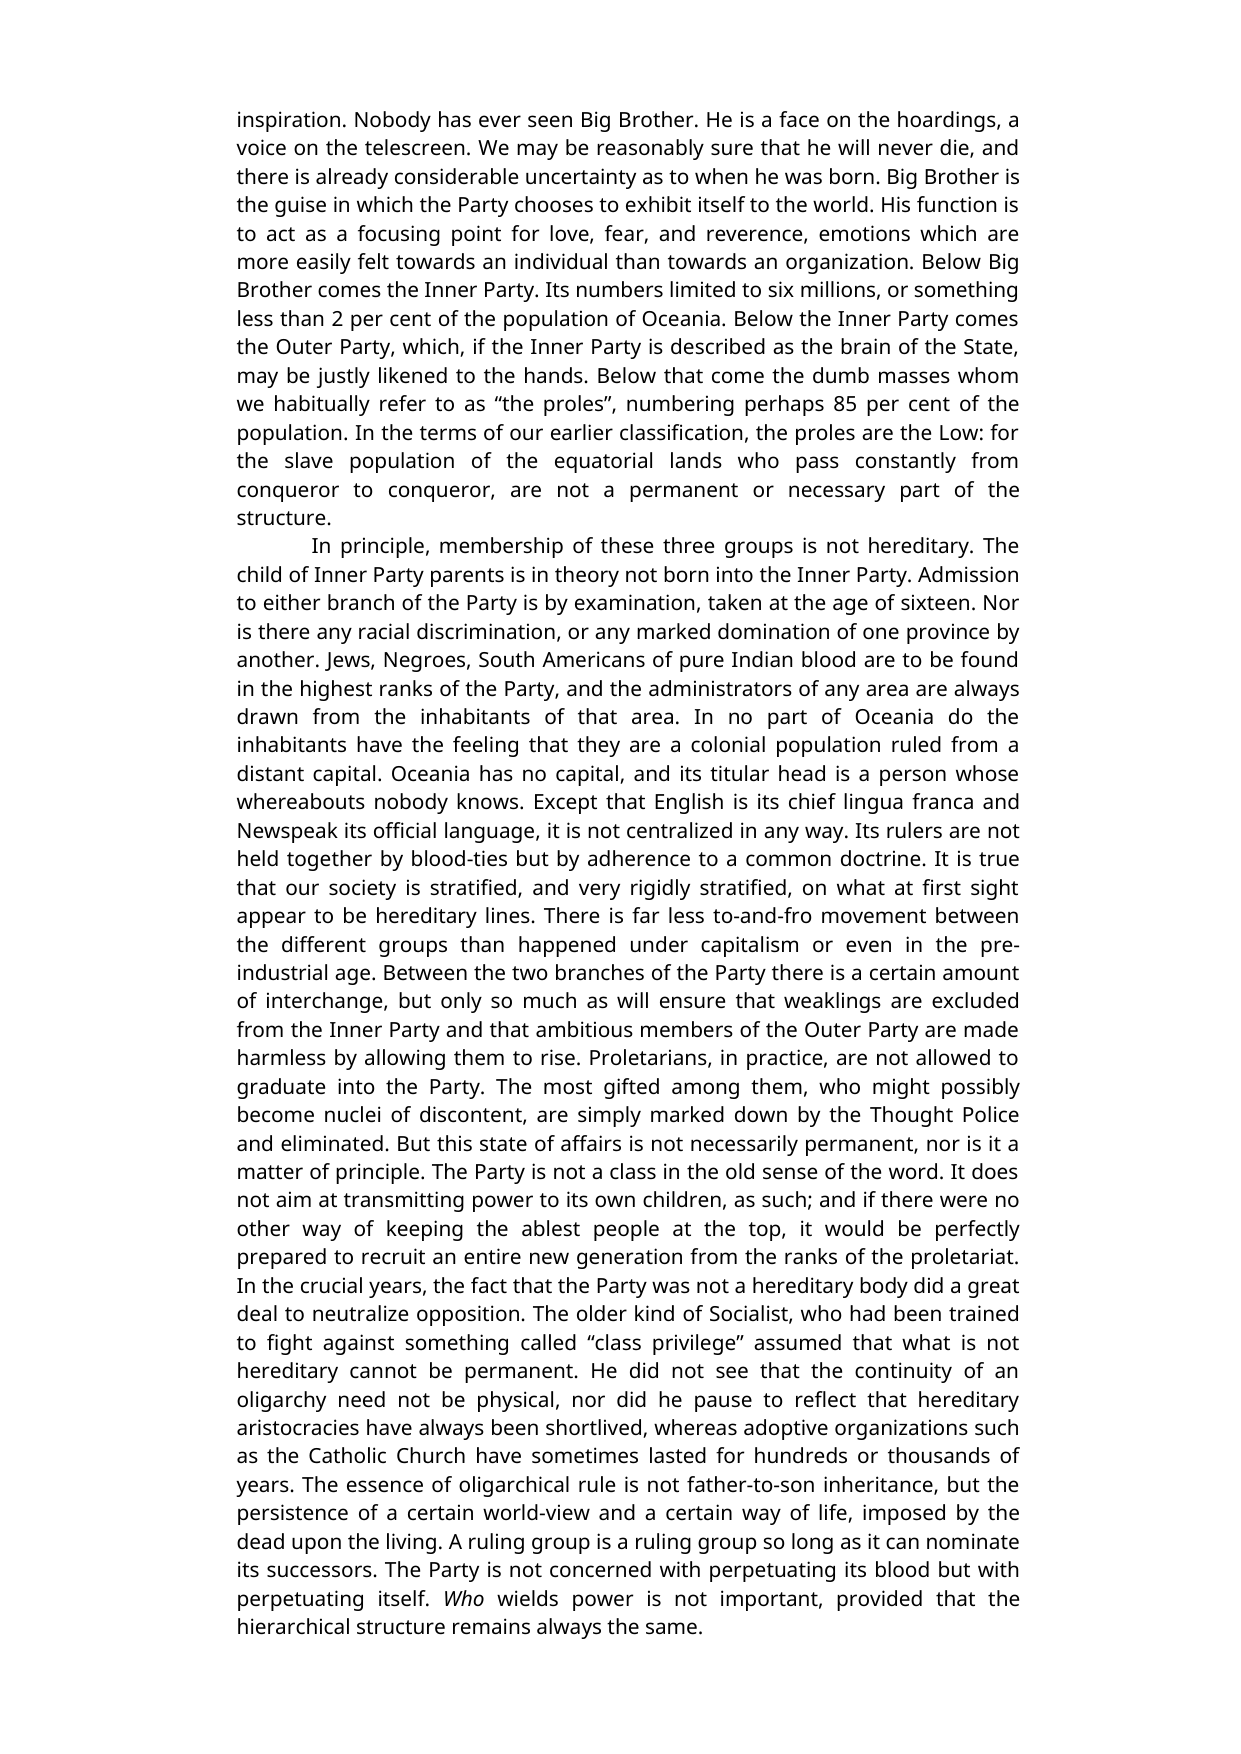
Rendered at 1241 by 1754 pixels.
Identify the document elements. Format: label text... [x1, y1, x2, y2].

text inspiration. Nobody has ever seen Big Brother. He is a face on the hoardings, a voice on the telescreen. We may be reasonably sure that he will never die, and there is already considerable uncertainty as to when he was born. Big Brother is the guise in which the Party chooses to exhibit itself to the world. His function is to act as a focusing point for love, fear, and reverence, emotions which are more easily felt towards an individual than towards an organization. Below Big Brother comes the Inner Party. Its numbers limited to six millions, or something less than 2 per cent of the population of Oceania. Below the Inner Party comes the Outer Party, which, if the Inner Party is described as the brain of the State, may be justly likened to the hands. Below that come the dumb masses whom we habitually refer to as “the proles”, numbering perhaps 85 per cent of the population. In the terms of our earlier classification, the proles are the Low: for the slave population of the equatorial lands who pass constantly from conqueror to conqueror, are not a permanent or necessary part of the structure. [236, 105, 1021, 532]
text In principle, membership of these three groups is not hereditary. The child of Inner Party parents is in theory not born into the Inner Party. Admission to either branch of the Party is by examination, taken at the age of sixteen. Nor is there any racial discrimination, or any marked domination of one province by another. Jews, Negroes, South Americans of pure Indian blood are to be found in the highest ranks of the Party, and the administrators of any area are always drawn from the inhabitants of that area. In no part of Oceania do the inhabitants have the feeling that they are a colonial population ruled from a distant capital. Oceania has no capital, and its titular head is a person whose whereabouts nobody knows. Except that English is its chief lingua franca and Newspeak its official language, it is not centralized in any way. Its rulers are not held together by blood-ties but by adherence to a common doctrine. It is true that our society is stratified, and very rigidly stratified, on what at first sight appear to be hereditary lines. There is far less to-and-fro movement between the different groups than happened under capitalism or even in the pre-industrial age. Between the two branches of the Party there is a certain amount of interchange, but only so much as will ensure that weaklings are excluded from the Inner Party and that ambitious members of the Outer Party are made harmless by allowing them to rise. Proletarians, in practice, are not allowed to graduate into the Party. The most gifted among them, who might possibly become nuclei of discontent, are simply marked down by the Thought Police and eliminated. But this state of affairs is not necessarily permanent, nor is it a matter of principle. The Party is not a class in the old sense of the word. It does not aim at transmitting power to its own children, as such; and if there were no other way of keeping the ablest people at the top, it would be perfectly prepared to recruit an entire new generation from the ranks of the proletariat. In the crucial years, the fact that the Party was not a hereditary body did a great deal to neutralize opposition. The older kind of Socialist, who had been trained to fight against something called “class privilege” assumed that what is not hereditary cannot be permanent. He did not see that the continuity of an oligarchy need not be physical, nor did he pause to reflect that hereditary aristocracies have always been shortlived, whereas adoptive organizations such as the Catholic Church have sometimes lasted for hundreds or thousands of years. The essence of oligarchical rule is not father-to-son inheritance, but the persistence of a certain world-view and a certain way of life, imposed by the dead upon the living. A ruling group is a ruling group so long as it can nominate its successors. The Party is not concerned with perpetuating its blood but with perpetuating itself. Who wields power is not important, provided that the hierarchical structure remains always the same. [236, 532, 1021, 1641]
